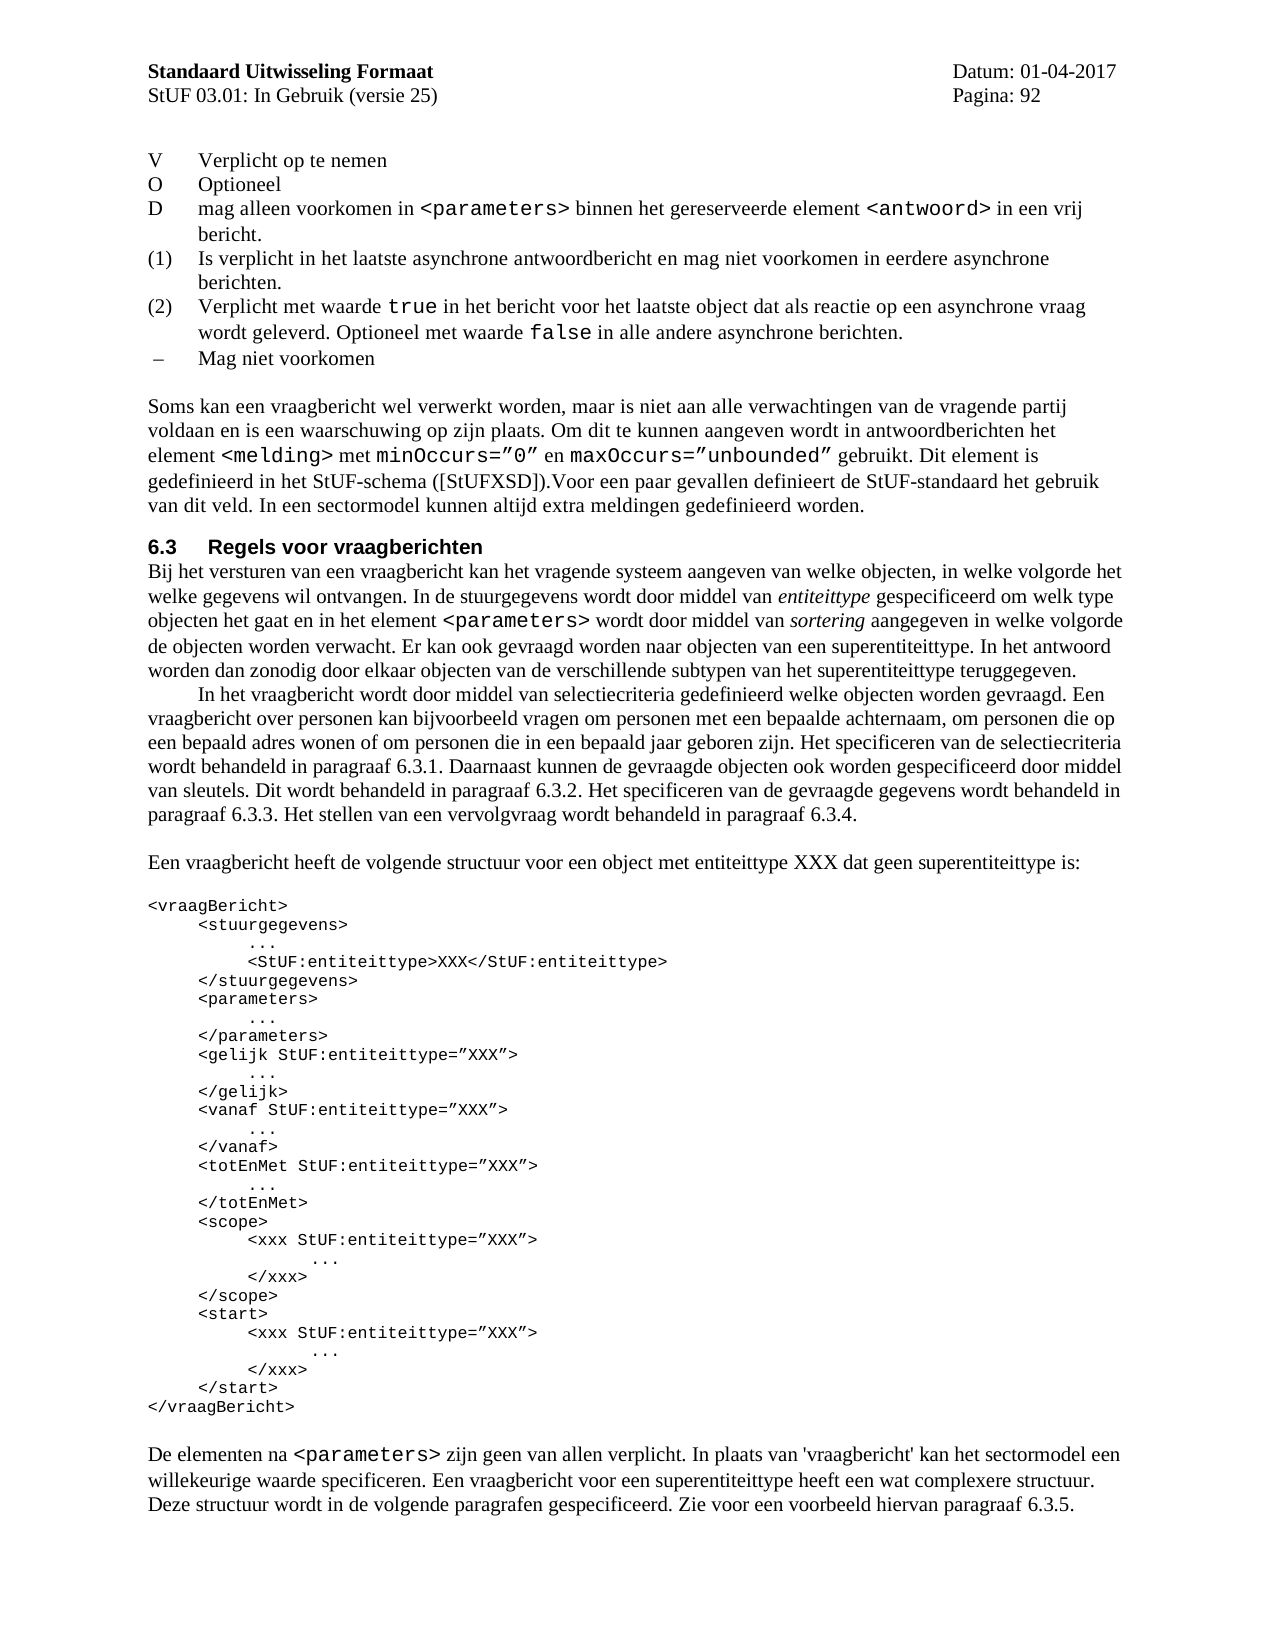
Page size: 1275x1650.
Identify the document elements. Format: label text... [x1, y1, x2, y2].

text De elementen na <parameters> zijn geen van allen verplicht. In plaats van 'vraagbericht' kan het sectormodel een willekeurige waarde specificeren. Een vraagbericht voor een superentiteittype heeft een wat complexere structuur. Deze structuur wordt in de volgende paragrafen gespecificeerd. Zie voor een voorbeeld hiervan paragraaf 6.3.5. [148, 1441, 1127, 1516]
text </scope> [148, 1288, 1127, 1306]
table_cell Optioneel [198, 172, 1127, 196]
text In het vraagbericht wordt door middel van selectiecriteria gedefinieerd welke objecten worden gevraagd. Een vraagbericht over personen kan bijvoorbeeld vragen om personen met een bepaalde achternaam, om personen die op een bepaald adres wonen of om personen die in een bepaald jaar geboren zijn. Het specificeren van de selectiecriteria wordt behandeld in paragraaf 6.3.1. Daarnaast kunnen de gevraagde objecten ook worden gespecificeerd door middel van sleutels. Dit wordt behandeld in paragraaf 6.3.2. Het specificeren van de gevraagde gegevens wordt behandeld in paragraaf 6.3.3. Het stellen van een vervolgvraag wordt behandeld in paragraaf 6.3.4. [148, 682, 1127, 826]
text </xxx> [148, 1362, 1127, 1380]
subtitle Regels voor vraagberichten [148, 535, 1127, 559]
text <scope> [148, 1213, 1127, 1232]
text ... [148, 1065, 1127, 1084]
table_header V [148, 148, 198, 172]
text ... [148, 935, 1127, 954]
text </gelijk> [148, 1084, 1127, 1102]
table_cell D [148, 196, 198, 246]
text ... [148, 1343, 1127, 1362]
text <parameters> [148, 991, 1127, 1009]
text </start> [148, 1380, 1127, 1399]
text </totEnMet> [148, 1195, 1127, 1213]
table_cell O [148, 172, 198, 196]
table_cell (1) [148, 246, 198, 294]
table_cell Is verplicht in het laatste asynchrone antwoordbericht en mag niet voorkomen in eerdere asynchrone berichten. [198, 246, 1127, 294]
text <xxx StUF:entiteittype=”XXX”> [148, 1325, 1127, 1343]
text </vraagBericht> [148, 1399, 1127, 1417]
text Bij het versturen van een vraagbericht kan het vragende systeem aangeven van welke objecten, in welke volgorde het welke gegevens wil ontvangen. In de stuurgegevens wordt door middel van entiteittype gespecificeerd om welk type objecten het gaat en in het element <parameters> wordt door middel van sortering aangegeven in welke volgorde de objecten worden verwacht. Er kan ook gevraagd worden naar objecten van een superentiteittype. In het antwoord worden dan zonodig door elkaar objecten van de verschillende subtypen van het superentiteittype teruggegeven. [148, 559, 1127, 682]
text <start> [148, 1306, 1127, 1325]
text ... [148, 1251, 1127, 1269]
text Een vraagbericht heeft de volgende structuur voor een object met entiteittype XXX dat geen superentiteittype is: [148, 850, 1127, 874]
text <vanaf StUF:entiteittype=”XXX”> [148, 1102, 1127, 1121]
table_cell – [148, 346, 198, 370]
text <stuurgegevens> [148, 917, 1127, 935]
text <gelijk StUF:entiteittype=”XXX”> [148, 1047, 1127, 1065]
table_header Verplicht op te nemen [198, 148, 1127, 172]
text Soms kan een vraagbericht wel verwerkt worden, maar is niet aan alle verwachtingen van de vragende partij voldaan en is een waarschuwing op zijn plaats. Om dit te kunnen aangeven wordt in antwoordberichten het element <melding> met minOccurs=”0” en maxOccurs=”unbounded” gebruikt. Dit element is gedefinieerd in het StUF-schema ([StUFXSD]).Voor een paar gevallen definieert de StUF-standaard het gebruik van dit veld. In een sectormodel kunnen altijd extra meldingen gedefinieerd worden. [148, 394, 1127, 517]
table_cell Mag niet voorkomen [198, 346, 1127, 370]
text ... [148, 1176, 1127, 1195]
table_cell Verplicht met waarde true in het bericht voor het laatste object dat als reactie op een asynchrone vraag wordt geleverd. Optioneel met waarde false in alle andere asynchrone berichten. [198, 294, 1127, 346]
text <StUF:entiteittype>XXX</StUF:entiteittype> [148, 954, 1127, 972]
text </vanaf> [148, 1139, 1127, 1158]
table_cell (2) [148, 294, 198, 346]
text ... [148, 1009, 1127, 1028]
text <vraagBericht> [148, 898, 1127, 917]
text </stuurgegevens> [148, 972, 1127, 991]
text ... [148, 1121, 1127, 1139]
text </parameters> [148, 1028, 1127, 1047]
text </xxx> [148, 1269, 1127, 1288]
table_cell mag alleen voorkomen in <parameters> binnen het gereserveerde element <antwoord> in een vrij bericht. [198, 196, 1127, 246]
text <totEnMet StUF:entiteittype=”XXX”> [148, 1158, 1127, 1176]
text <xxx StUF:entiteittype=”XXX”> [148, 1232, 1127, 1251]
